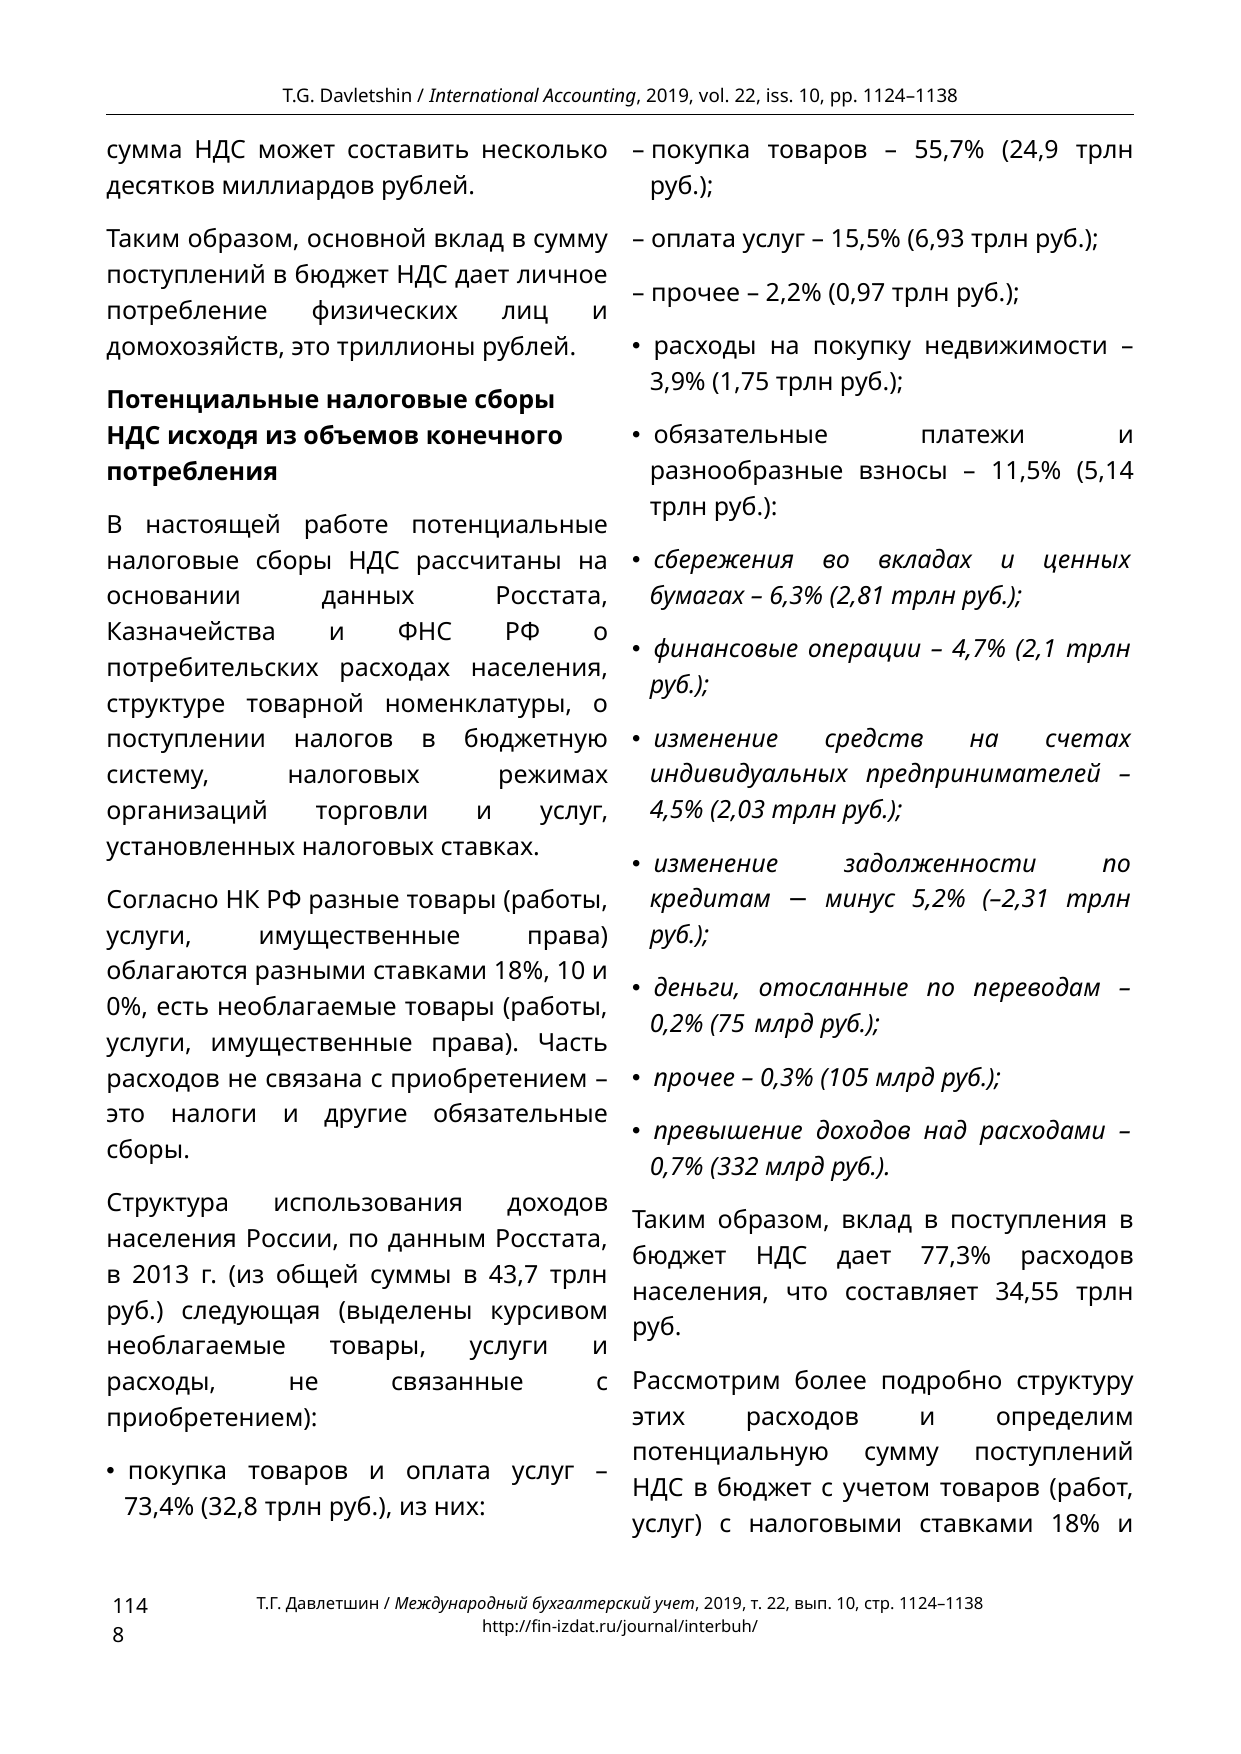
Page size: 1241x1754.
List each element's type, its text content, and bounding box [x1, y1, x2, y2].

list изменение задолженности по кредитам − минус 5,2% (–2,31 трлн руб.); [632, 845, 1134, 951]
list оплата услуг – 15,5% (6,93 трлн руб.); [632, 221, 1134, 255]
list превышение доходов над расходами – 0,7% (332 млрд руб.). [632, 1113, 1134, 1182]
text Таким образом, вклад в поступления в бюджет НДС дает 77,3% расходов населения, что составляет 34,55 трлн руб. [632, 1202, 1134, 1343]
text Структура использования доходов населения России, по данным Росстата, в 2013 г. (из общей суммы в 43,7 трлн руб.) следующая (выделены курсивом необлагаемые товары, услуги и расходы, не связанные с приобретением): [106, 1185, 608, 1433]
list деньги, отосланные по переводам – 0,2% (75 млрд руб.); [632, 970, 1134, 1040]
text Согласно НК РФ разные товары (работы, услуги, имущественные права) облагаются разными ставками 18%, 10 и 0%, есть необлагаемые товары (работы, услуги, имущественные права). Часть расходов не связана с приобретением – это налоги и другие обязательные сборы. [106, 882, 608, 1166]
list расходы на покупку недвижимости – 3,9% (1,75 трлн руб.); [632, 328, 1134, 398]
list прочее – 0,3% (105 млрд руб.); [632, 1059, 1134, 1093]
list покупка товаров – 55,7% (24,9 трлн руб.); [632, 132, 1134, 202]
text Потенциальные налоговые сборы НДС исходя из объемов конечного потребления [106, 382, 608, 487]
list изменение средств на счетах индивидуальных предпринимателей – 4,5% (2,03 трлн руб.); [632, 720, 1134, 826]
text сумма НДС может составить несколько десятков миллиардов рублей. [106, 132, 608, 202]
text В настоящей работе потенциальные налоговые сборы НДС рассчитаны на основании данных Росстата, Казначейства и ФНС РФ о потребительских расходах населения, структуре товарной номенклатуры, о поступлении налогов в бюджетную систему, налоговых режимах организаций торговли и услуг, установленных налоговых ставках. [106, 507, 608, 862]
text Таким образом, основной вклад в сумму поступлений в бюджет НДС дает личное потребление физических лиц и домохозяйств, это триллионы рублей. [106, 221, 608, 362]
list финансовые операции – 4,7% (2,1 трлн руб.); [632, 631, 1134, 701]
text Рассмотрим более подробно структуру этих расходов и определим потенциальную сумму поступлений НДС в бюджет с учетом товаров (работ, услуг) с налоговыми ставками 18% и [632, 1362, 1134, 1539]
list покупка товаров и оплата услуг – 73,4% (32,8 трлн руб.), из них: [106, 1453, 608, 1523]
list прочее – 2,2% (0,97 трлн руб.); [632, 274, 1134, 308]
list обязательные платежи и разнообразные взносы – 11,5% (5,14 трлн руб.): [632, 417, 1134, 523]
list сбережения во вкладах и ценных бумагах – 6,3% (2,81 трлн руб.); [632, 542, 1134, 612]
